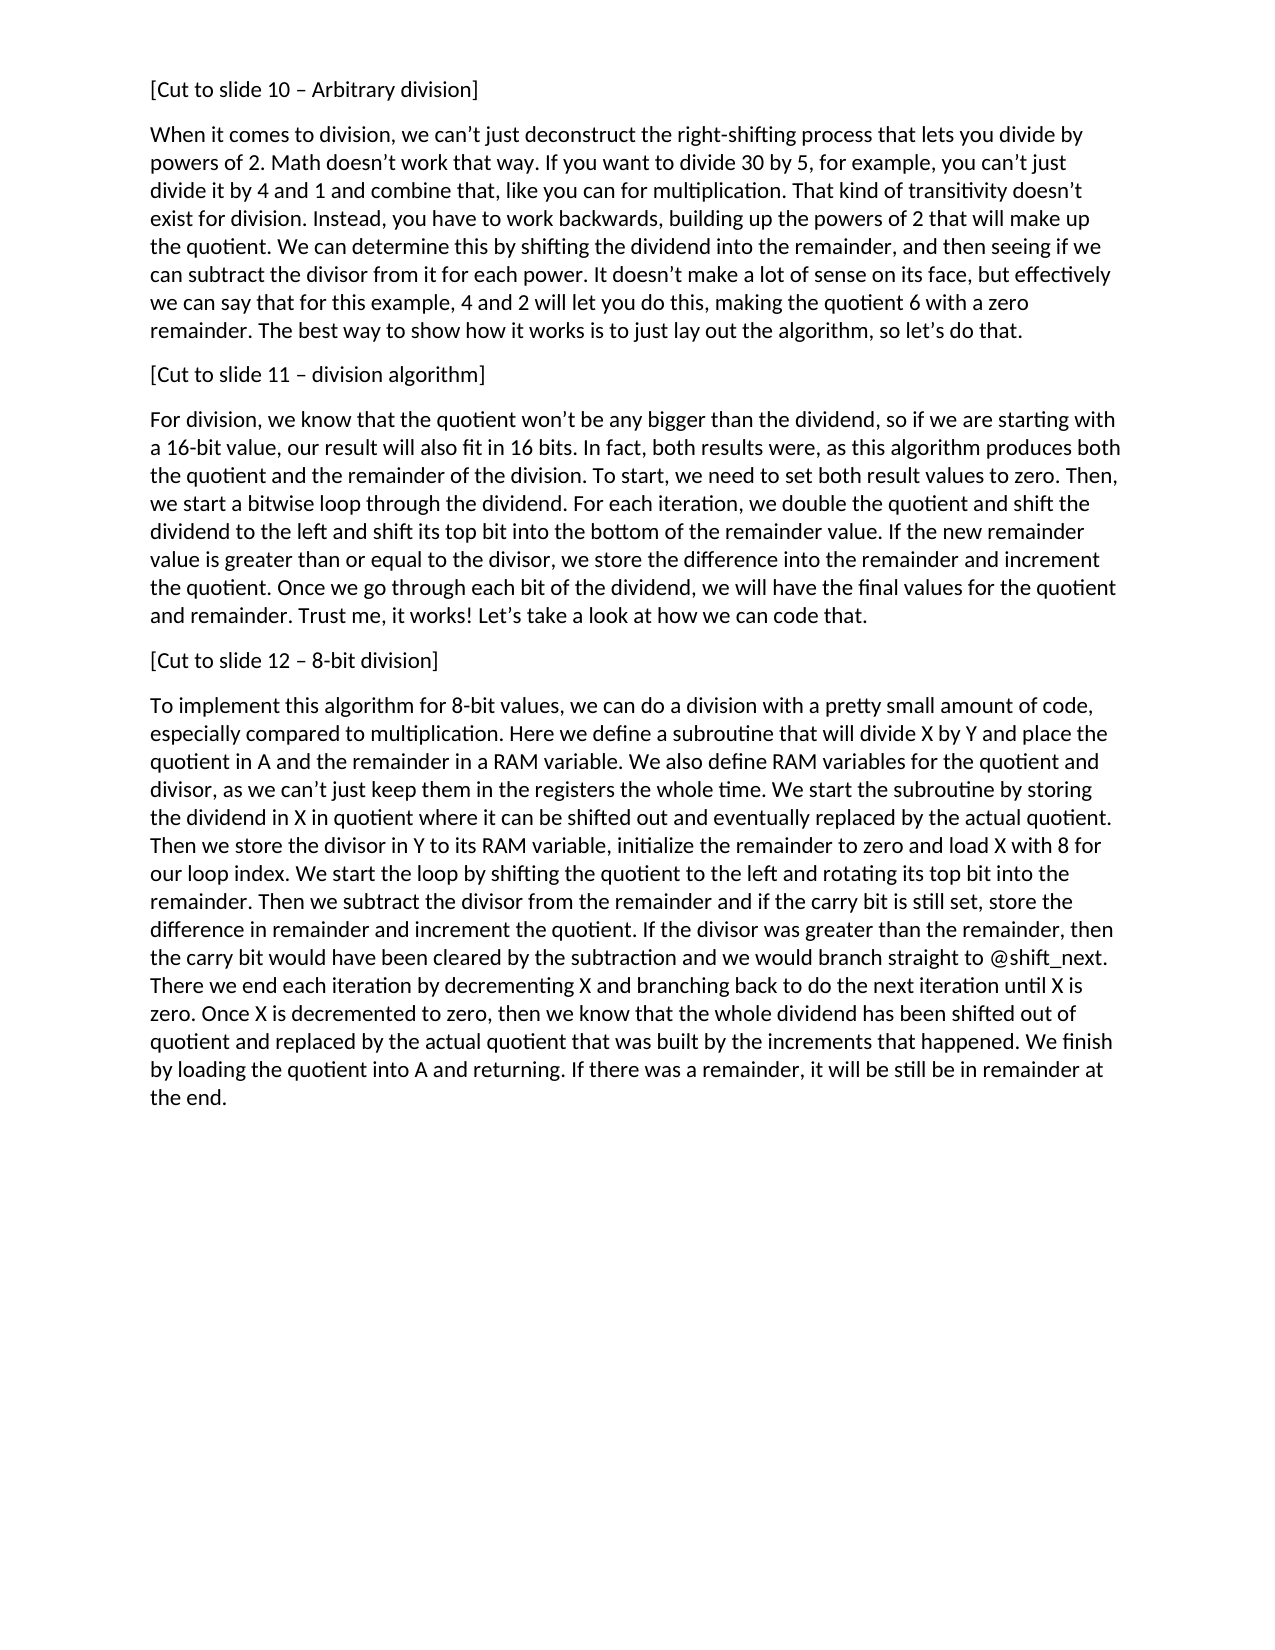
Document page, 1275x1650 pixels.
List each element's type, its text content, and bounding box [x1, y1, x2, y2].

text For division, we know that the quotient won’t be any bigger than the dividend, so if we are starting with a 16-bit value, our result will also fit in 16 bits. In fact, both results were, as this algorithm produces both the quotient and the remainder of the division. To start, we need to set both result values to zero. Then, we start a bitwise loop through the dividend. For each iteration, we double the quotient and shift the dividend to the left and shift its top bit into the bottom of the remainder value. If the new remainder value is greater than or equal to the divisor, we store the difference into the remainder and increment the quotient. Once we go through each bit of the dividend, we will have the final values for the quotient and remainder. Trust me, it works! Let’s take a look at how we can code that. [150, 405, 1125, 629]
text When it comes to division, we can’t just deconstruct the right-shifting process that lets you divide by powers of 2. Math doesn’t work that way. If you want to divide 30 by 5, for example, you can’t just divide it by 4 and 1 and combine that, like you can for multiplication. That kind of transitivity doesn’t exist for division. Instead, you have to work backwards, building up the powers of 2 that will make up the quotient. We can determine this by shifting the dividend into the remainder, and then seeing if we can subtract the divisor from it for each power. It doesn’t make a lot of sense on its face, but effectively we can say that for this example, 4 and 2 will let you do this, making the quotient 6 with a zero remainder. The best way to show how it works is to just lay out the algorithm, so let’s do that. [150, 120, 1125, 344]
text [Cut to slide 10 – Arbitrary division] [150, 75, 1125, 103]
text To implement this algorithm for 8-bit values, we can do a division with a pretty small amount of code, especially compared to multiplication. Here we define a subroutine that will divide X by Y and place the quotient in A and the remainder in a RAM variable. We also define RAM variables for the quotient and divisor, as we can’t just keep them in the registers the whole time. We start the subroutine by storing the dividend in X in quotient where it can be shifted out and eventually replaced by the actual quotient. Then we store the divisor in Y to its RAM variable, initialize the remainder to zero and load X with 8 for our loop index. We start the loop by shifting the quotient to the left and rotating its top bit into the remainder. Then we subtract the divisor from the remainder and if the carry bit is still set, store the difference in remainder and increment the quotient. If the divisor was greater than the remainder, then the carry bit would have been cleared by the subtraction and we would branch straight to @shift_next. There we end each iteration by decrementing X and branching back to do the next iteration until X is zero. Once X is decremented to zero, then we know that the whole dividend has been shifted out of quotient and replaced by the actual quotient that was built by the increments that happened. We finish by loading the quotient into A and returning. If there was a remainder, it will be still be in remainder at the end. [150, 691, 1125, 1111]
text [Cut to slide 11 – division algorithm] [150, 361, 1125, 388]
text [Cut to slide 12 – 8-bit division] [150, 646, 1125, 674]
